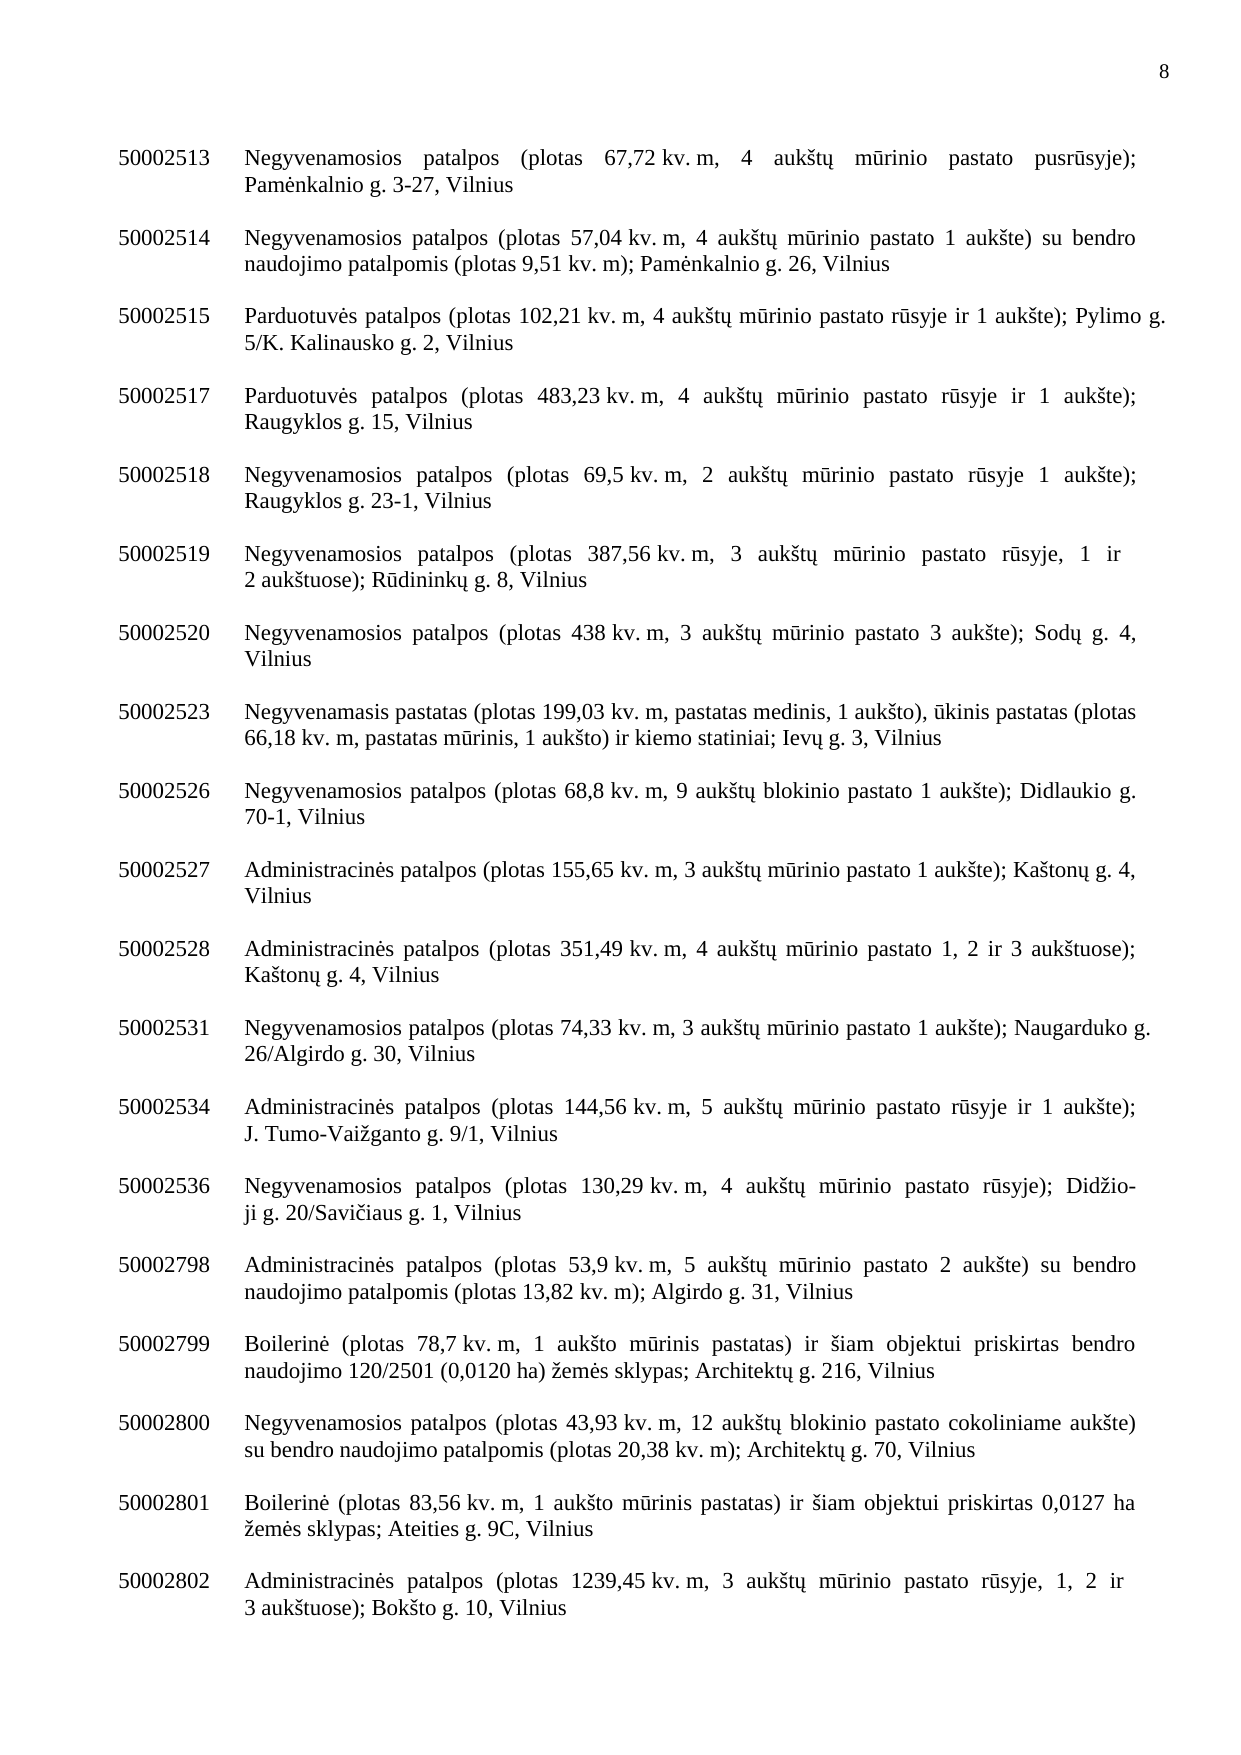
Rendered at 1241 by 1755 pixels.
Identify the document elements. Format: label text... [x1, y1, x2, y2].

table_cell [101, 672, 1198, 698]
table_cell 50002526 [101, 777, 233, 830]
table_cell [1148, 145, 1163, 197]
table_cell [101, 593, 1198, 619]
table_cell [1193, 935, 1198, 988]
table_cell [1178, 1014, 1192, 1067]
table_cell [101, 909, 1198, 935]
table_cell 50002536 [101, 1172, 233, 1225]
table_cell [1193, 619, 1198, 672]
table_cell [1193, 1410, 1198, 1462]
table_cell Negyvenamosios patalpos (plotas 67,72 kv. m, 4 aukštų mūrinio pastato pusrūsyje); Pamėnkalnio g. 3-27, Vilnius [233, 145, 1148, 197]
table_cell [1193, 461, 1198, 513]
table_cell [1193, 777, 1198, 830]
table_cell [1163, 145, 1178, 197]
table_cell 50002802 [101, 1568, 233, 1620]
table_cell [101, 988, 1198, 1014]
table_cell [1148, 777, 1163, 830]
table_cell [1178, 382, 1192, 434]
table_cell Negyvenamasis pastatas (plotas 199,03 kv. m, pastatas medinis, 1 aukšto), ūkinis pastatas (plotas 66,18 kv. m, pastatas mūrinis, 1 aukšto) ir kiemo statiniai; Ievų g. 3, Vilnius [233, 698, 1148, 751]
table_cell Negyvenamosios patalpos (plotas 68,8 kv. m, 9 aukštų blokinio pastato 1 aukšte); Didlaukio g. 70-1, Vilnius [233, 777, 1148, 830]
table_cell Negyvenamosios patalpos (plotas 438 kv. m, 3 aukštų mūrinio pastato 3 aukšte); Sodų g. 4, Vilnius [233, 619, 1148, 672]
table_cell [1193, 1014, 1198, 1067]
table_cell [1193, 1172, 1198, 1225]
table_cell Negyvenamosios patalpos (plotas 57,04 kv. m, 4 aukštų mūrinio pastato 1 aukšte) su bendro naudojimo patalpomis (plotas 9,51 kv. m); Pamėnkalnio g. 26, Vilnius [233, 224, 1148, 276]
table_cell 50002513 [101, 145, 233, 197]
table_cell [1163, 856, 1178, 909]
table_cell Parduotuvės patalpos (plotas 102,21 kv. m, 4 aukštų mūrinio pastato rūsyje ir 1 aukšte); Pylimo g. 5/K. Kalinausko g. 2, Vilnius [233, 303, 1178, 355]
table_cell [101, 1541, 1198, 1568]
table_cell [1148, 1410, 1163, 1462]
table_cell [1193, 382, 1198, 434]
table_cell [1163, 777, 1178, 830]
table_cell [1178, 1093, 1192, 1146]
table_cell [101, 1304, 1198, 1330]
table_cell [1178, 1172, 1192, 1225]
table_cell [1163, 1014, 1178, 1067]
table_cell [101, 1067, 1198, 1093]
table_cell [1193, 698, 1198, 751]
table_cell 50002515 [101, 303, 233, 355]
table_cell [1193, 145, 1198, 197]
table_cell [1193, 1093, 1198, 1146]
table_cell 50002519 [101, 540, 233, 592]
table_cell [1148, 382, 1163, 434]
table_cell [1148, 856, 1163, 909]
table_cell [1163, 1489, 1178, 1541]
table_cell 50002520 [101, 619, 233, 672]
table_cell [1163, 1172, 1178, 1225]
table_cell [101, 514, 1198, 540]
table_cell [101, 1146, 1198, 1172]
table_cell [1148, 698, 1163, 751]
table_cell [1163, 1251, 1178, 1304]
table_cell [101, 434, 1198, 461]
table_cell Administracinės patalpos (plotas 1239,45 kv. m, 3 aukštų mūrinio pastato rūsyje, 1, 2 ir 3 aukštuose); Bokšto g. 10, Vilnius [233, 1568, 1148, 1620]
table_cell [1178, 1410, 1192, 1462]
table_cell [101, 751, 1198, 777]
table_cell [1178, 224, 1192, 276]
table_cell Negyvenamosios patalpos (plotas 387,56 kv. m, 3 aukštų mūrinio pastato rūsyje, 1 ir 2 aukštuose); Rūdininkų g. 8, Vilnius [233, 540, 1148, 592]
table_cell Negyvenamosios patalpos (plotas 74,33 kv. m, 3 aukštų mūrinio pastato 1 aukšte); Naugarduko g. 26/Algirdo g. 30, Vilnius [233, 1014, 1163, 1067]
table_cell Negyvenamosios patalpos (plotas 130,29 kv. m, 4 aukštų mūrinio pastato rūsyje); Didžio- ji g. 20/Savičiaus g. 1, Vilnius [233, 1172, 1148, 1225]
table_cell [1178, 540, 1192, 592]
table_cell Administracinės patalpos (plotas 53,9 kv. m, 5 aukštų mūrinio pastato 2 aukšte) su bendro naudojimo patalpomis (plotas 13,82 kv. m); Algirdo g. 31, Vilnius [233, 1251, 1148, 1304]
table_cell [1148, 1093, 1163, 1146]
table_cell [1163, 1093, 1178, 1146]
table_cell 50002799 [101, 1330, 233, 1383]
table_cell Parduotuvės patalpos (plotas 483,23 kv. m, 4 aukštų mūrinio pastato rūsyje ir 1 aukšte); Raugyklos g. 15, Vilnius [233, 382, 1148, 434]
table_cell [1148, 1489, 1163, 1541]
table_cell [101, 118, 1198, 144]
table_cell [1178, 698, 1192, 751]
table_cell 50002527 [101, 856, 233, 909]
table_cell [1178, 303, 1192, 355]
table_cell [1193, 1251, 1198, 1304]
table_cell Negyvenamosios patalpos (plotas 43,93 kv. m, 12 aukštų blokinio pastato cokoliniame aukšte) su bendro naudojimo patalpomis (plotas 20,38 kv. m); Architektų g. 70, Vilnius [233, 1410, 1148, 1462]
table_cell Negyvenamosios patalpos (plotas 69,5 kv. m, 2 aukštų mūrinio pastato rūsyje 1 aukšte); Raugyklos g. 23-1, Vilnius [233, 461, 1148, 513]
table_cell [1163, 1410, 1178, 1462]
table_cell Boilerinė (plotas 78,7 kv. m, 1 aukšto mūrinis pastatas) ir šiam objektui priskirtas bendro naudojimo 120/2501 (0,0120 ha) žemės sklypas; Architektų g. 216, Vilnius [233, 1330, 1148, 1383]
table_cell [1193, 1330, 1198, 1383]
table_cell [1178, 1489, 1192, 1541]
table_cell [101, 830, 1198, 856]
table_cell [1148, 1330, 1163, 1383]
table_cell 50002514 [101, 224, 233, 276]
table_cell [1148, 619, 1163, 672]
table_cell [1163, 461, 1178, 513]
table_cell [1148, 1568, 1163, 1620]
table_cell [1178, 619, 1192, 672]
table_cell 50002534 [101, 1093, 233, 1146]
table_cell [1178, 777, 1192, 830]
table_cell [1163, 1568, 1178, 1620]
table_cell Administracinės patalpos (plotas 155,65 kv. m, 3 aukštų mūrinio pastato 1 aukšte); Kaštonų g. 4, Vilnius [233, 856, 1148, 909]
table_cell [1178, 1251, 1192, 1304]
table_cell [1163, 619, 1178, 672]
table_cell 50002801 [101, 1489, 233, 1541]
table_cell Administracinės patalpos (plotas 144,56 kv. m, 5 aukštų mūrinio pastato rūsyje ir 1 aukšte); J. Tumo-Vaižganto g. 9/1, Vilnius [233, 1093, 1148, 1146]
table_cell [101, 355, 1198, 382]
table_cell 50002800 [101, 1410, 233, 1462]
table_cell [1148, 540, 1163, 592]
table_cell Administracinės patalpos (plotas 351,49 kv. m, 4 aukštų mūrinio pastato 1, 2 ir 3 aukštuose); Kaštonų g. 4, Vilnius [233, 935, 1148, 988]
table_cell [1163, 224, 1178, 276]
table_cell 50002798 [101, 1251, 233, 1304]
table_cell [1148, 935, 1163, 988]
table_cell [1178, 1330, 1192, 1383]
table_cell [101, 1462, 1198, 1488]
table_cell [1178, 935, 1192, 988]
table_cell [1193, 1489, 1198, 1541]
table_cell [1163, 698, 1178, 751]
table_cell [1148, 1251, 1163, 1304]
table_cell 50002518 [101, 461, 233, 513]
table_cell 50002528 [101, 935, 233, 988]
table_cell 50002517 [101, 382, 233, 434]
table_cell [1148, 224, 1163, 276]
table_cell 50002523 [101, 698, 233, 751]
table_cell [1193, 856, 1198, 909]
table_cell [101, 1383, 1198, 1409]
table_cell [1148, 1172, 1163, 1225]
table_cell [1193, 1568, 1198, 1620]
table_cell [1163, 382, 1178, 434]
table_cell [1193, 224, 1198, 276]
table_cell [1178, 856, 1192, 909]
table_cell [101, 197, 1198, 223]
table_cell Boilerinė (plotas 83,56 kv. m, 1 aukšto mūrinis pastatas) ir šiam objektui priskirtas 0,0127 ha žemės sklypas; Ateities g. 9C, Vilnius [233, 1489, 1148, 1541]
table_cell [1163, 935, 1178, 988]
table_cell [1163, 540, 1178, 592]
table_cell 50002531 [101, 1014, 233, 1067]
table_cell [1193, 540, 1198, 592]
table_cell [1178, 461, 1192, 513]
table_cell [101, 276, 1198, 303]
table_cell [1148, 461, 1163, 513]
table_cell [1178, 145, 1192, 197]
table_cell [1193, 303, 1198, 355]
table_cell [101, 1225, 1198, 1251]
table_cell [1163, 1330, 1178, 1383]
table_cell [1178, 1568, 1192, 1620]
